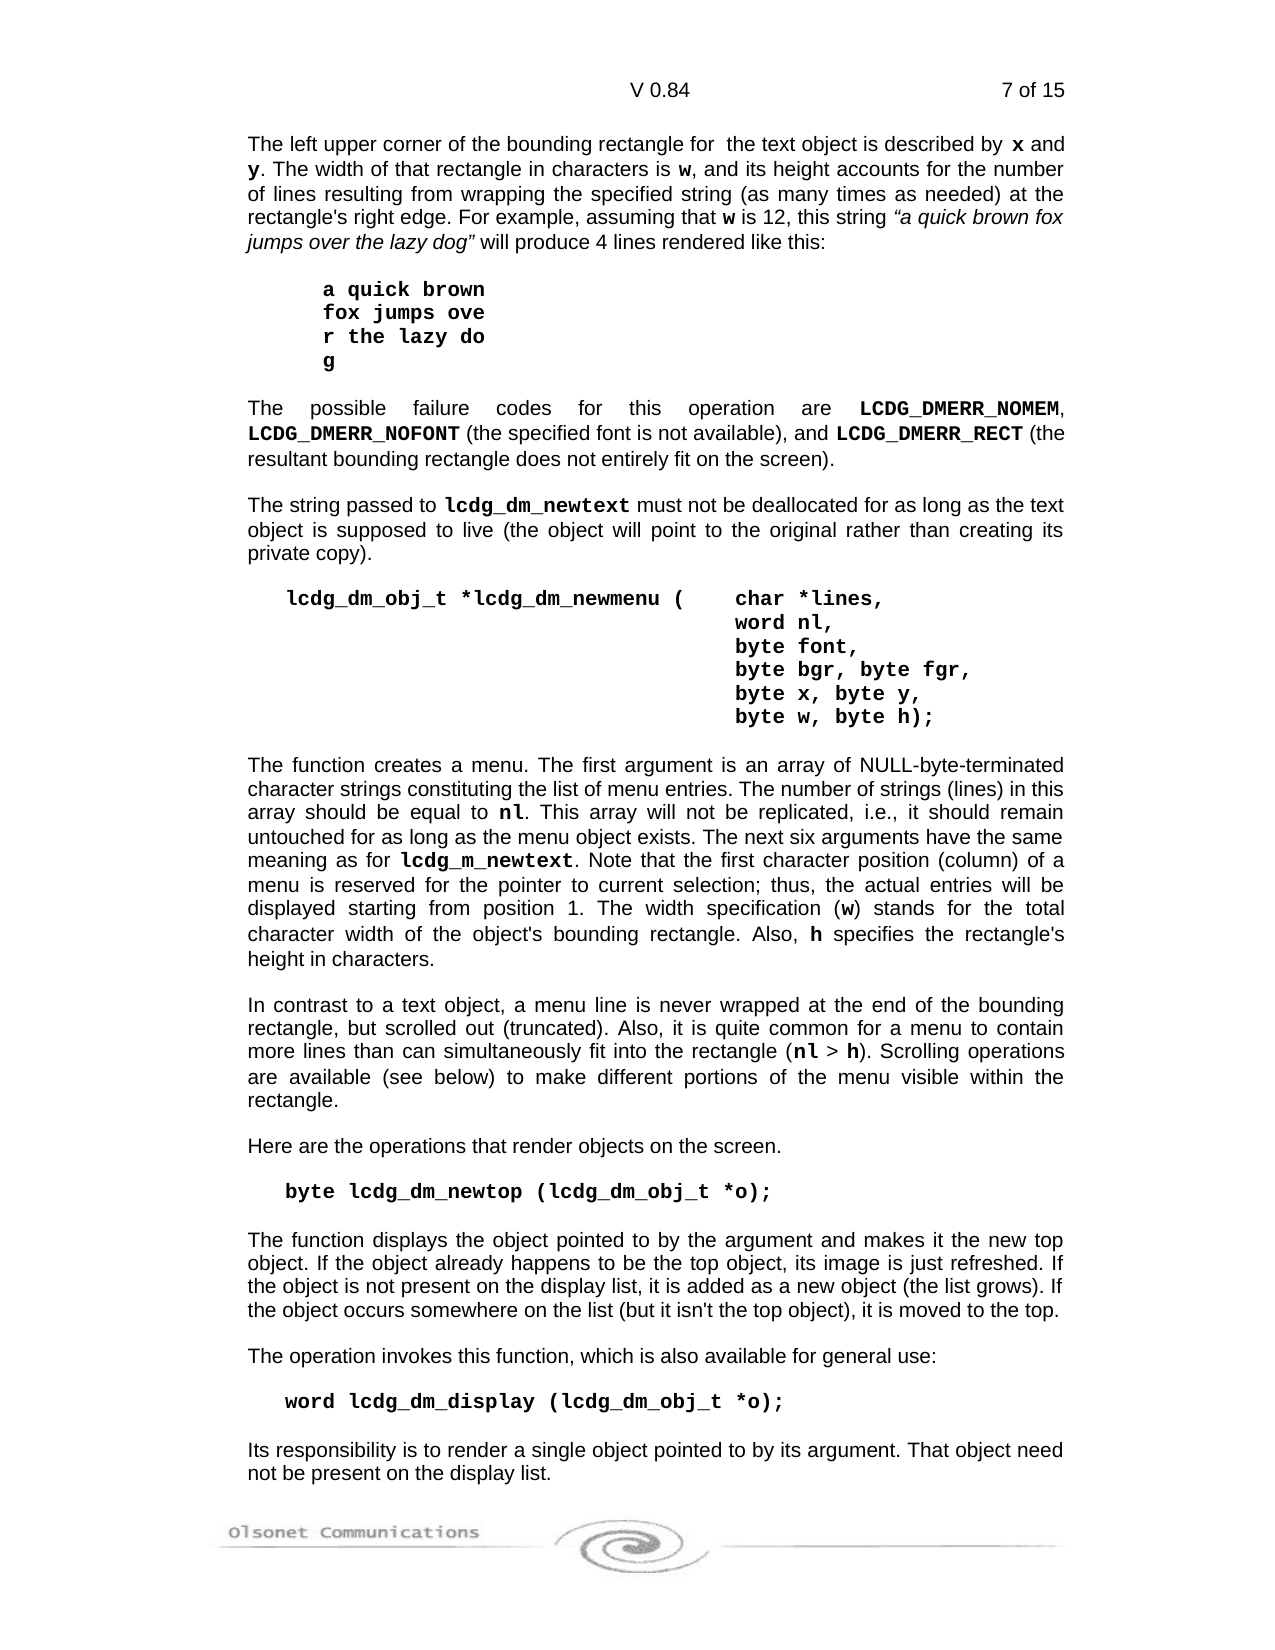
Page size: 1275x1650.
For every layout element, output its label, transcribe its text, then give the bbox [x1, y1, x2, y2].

list byte bgr, byte fgr, [247, 659, 1065, 683]
list word nl, [697, 612, 1065, 636]
text a quick brown [247, 277, 1065, 302]
text Here are the operations that render objects on the screen. [247, 1135, 1065, 1158]
picture [210, 1504, 1065, 1596]
text Its responsibility is to render a single object pointed to by its argument. That object need not be present on the display list. [247, 1438, 1065, 1485]
text The operation invokes this function, which is also available for general use: [247, 1345, 1065, 1368]
text fox jumps ove [247, 302, 1065, 326]
text The function creates a menu. The first argument is an array of NULL-byte-terminated character strings constituting the list of menu entries. The number of strings (lines) in this array should be equal to nl. This array will not be replicated, i.e., it should remain untouched for as long as the menu object exists. The next six arguments have the same meaning as for lcdg_m_newtext. Note that the first character position (column) of a menu is reserved for the pointer to current selection; thus, the actual entries will be displayed starting from position 1. The width specification (w) stands for the total character width of the object's bounding rectangle. Also, h specifies the rectangle's height in characters. [247, 754, 1065, 970]
list word lcdg_dm_display (lcdg_dm_obj_t *o); [247, 1391, 1065, 1415]
text g [247, 349, 1065, 373]
text In contrast to a text object, a menu line is never wrapped at the end of the bounding rectangle, but scrolled out (truncated). Also, it is quite common for a menu to contain more lines than can simultaneously fit into the rectangle (nl > h). Scrolling operations are available (see below) to make different portions of the menu visible within the rectangle. [247, 994, 1065, 1112]
text The left upper corner of the bounding rectangle for the text object is described by x and y. The width of that rectangle in characters is w, and its height accounts for the number of lines resulting from wrapping the specified string (as many times as needed) at the rectangle's right edge. For example, assuming that w is 12, this string “a quick brown fox jumps over the lazy dog” will produce 4 lines rendered like this: [247, 132, 1065, 254]
list lcdg_dm_obj_t *lcdg_dm_newmenu ( char *lines, [247, 588, 1065, 612]
text The function displays the object pointed to by the argument and makes it the new top object. If the object already happens to be the top object, its image is just refreshed. If the object is not present on the display list, it is added as a new object (the list grows). If the object occurs somewhere on the list (but it isn't the top object), it is moved to the top. [247, 1229, 1065, 1322]
list byte w, byte h); [697, 707, 1065, 730]
text The possible failure codes for this operation are LCDG_DMERR_NOMEM, LCDG_DMERR_NOFONT (the specified font is not available), and LCDG_DMERR_RECT (the resultant bounding rectangle does not entirely fit on the screen). [247, 397, 1065, 470]
list byte x, byte y, [697, 683, 1065, 707]
list byte lcdg_dm_newtop (lcdg_dm_obj_t *o); [247, 1181, 1065, 1205]
list byte font, [697, 636, 1065, 659]
text The string passed to lcdg_dm_newtext must not be deallocated for as long as the text object is supposed to live (the object will point to the original rather than creating its private copy). [247, 493, 1065, 565]
text r the lazy do [247, 326, 1065, 349]
